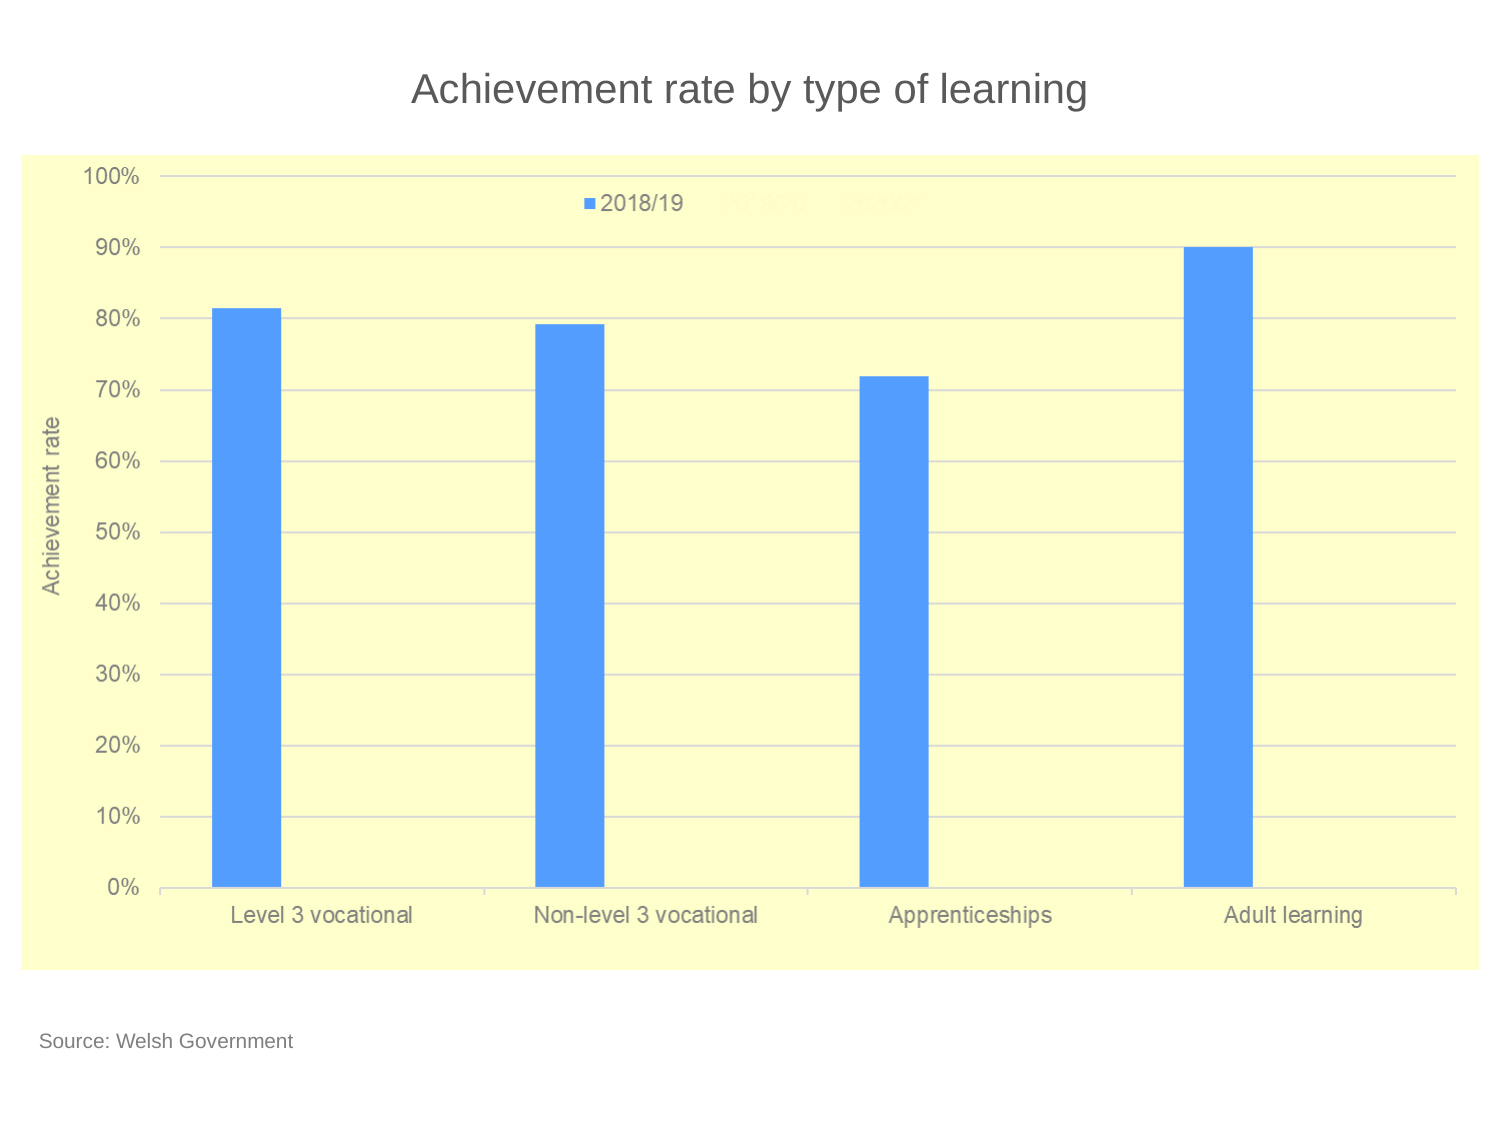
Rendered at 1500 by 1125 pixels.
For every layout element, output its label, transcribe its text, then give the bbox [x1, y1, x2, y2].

title Achievement rate by type of learning [0, 1, 1500, 173]
picture [21, 155, 1479, 970]
text_box Source: Welsh Government [23, 1020, 1478, 1061]
